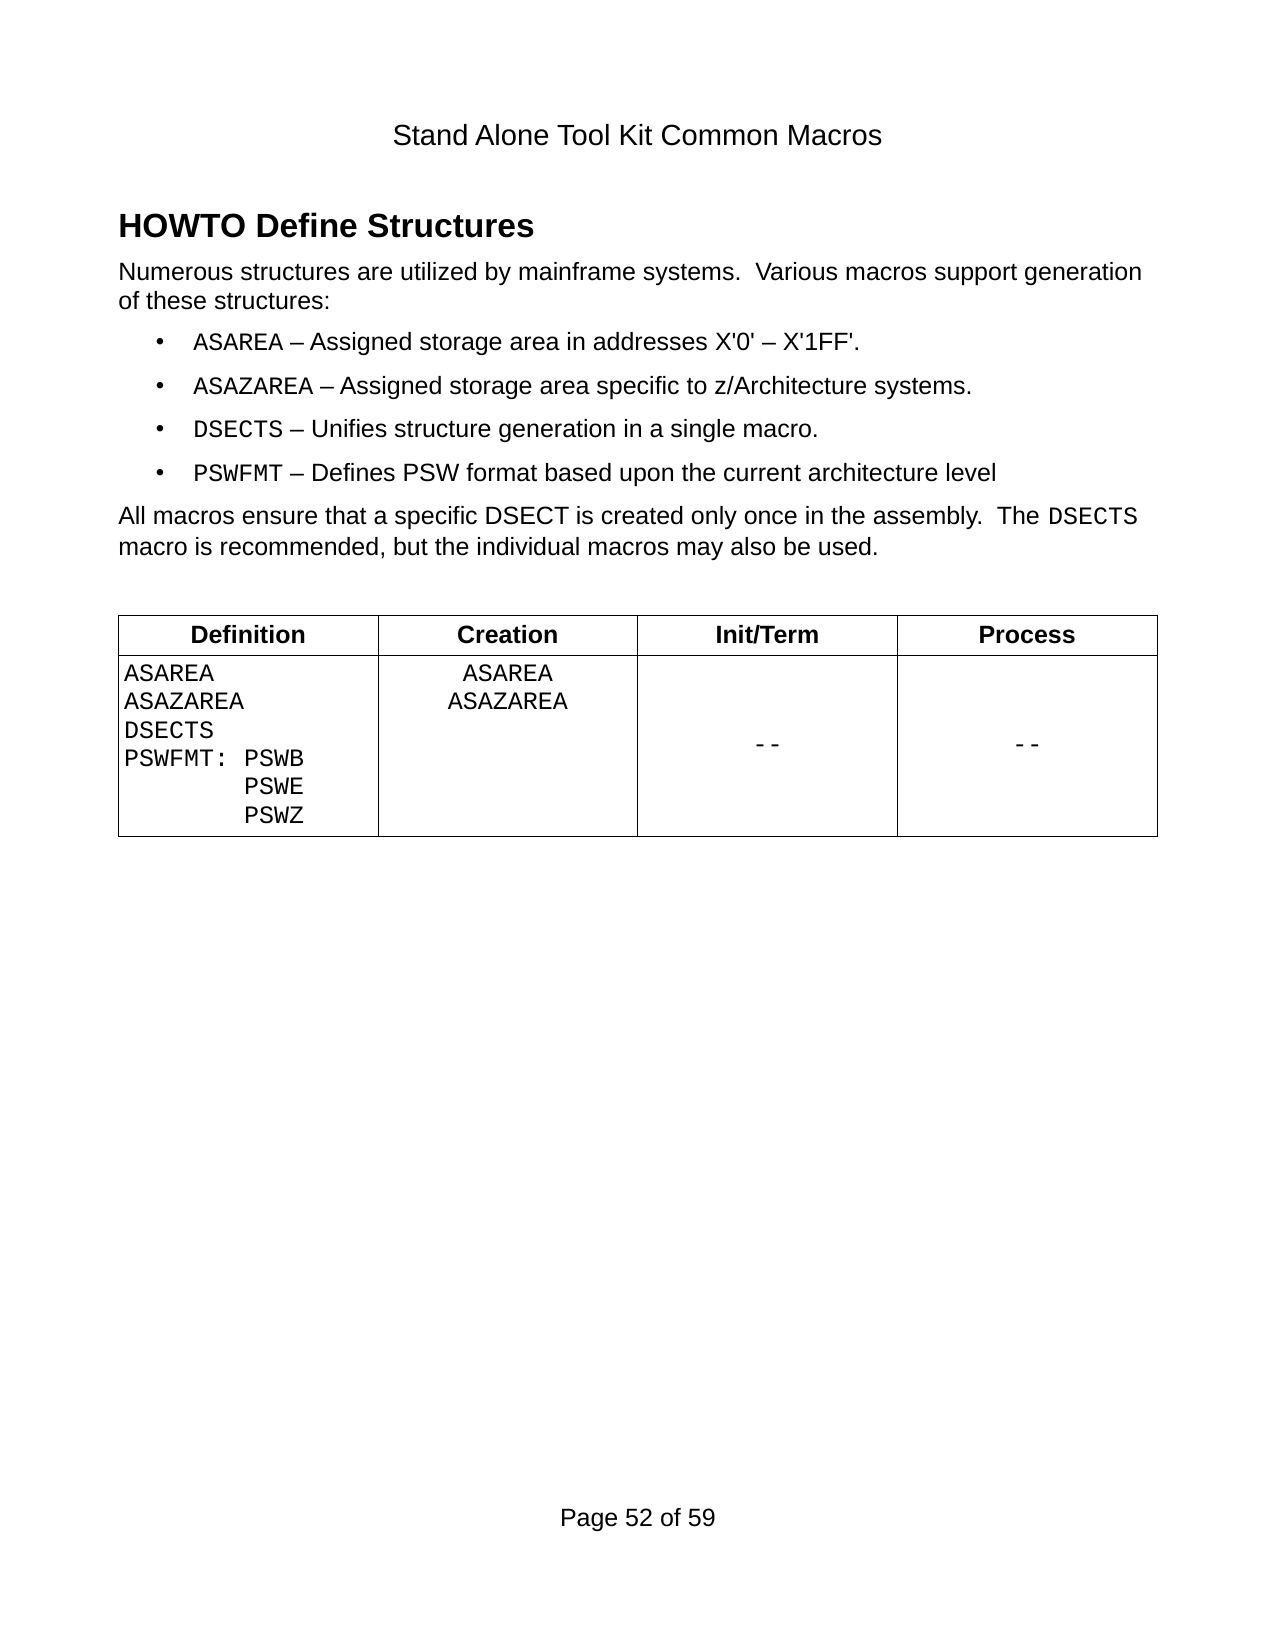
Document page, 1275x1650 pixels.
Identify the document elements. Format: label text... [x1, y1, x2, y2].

list ASAZAREA – Assigned storage area specific to z/Architecture systems. [156, 371, 1157, 402]
text All macros ensure that a specific DSECT is created only once in the assembly. The DSECTS macro is recommended, but the individual macros may also be used. [118, 501, 1157, 561]
list PSWFMT – Defines PSW format based upon the current architecture level [156, 458, 1157, 488]
list ASAREA – Assigned storage area in addresses X'0' – X'1FF'. [156, 327, 1157, 358]
table_header Definition [119, 616, 378, 655]
table_header Init/Term [638, 616, 897, 655]
table_cell ASAREA ASAZAREA DSECTS PSWFMT: PSWB PSWE PSWZ [119, 656, 378, 836]
subtitle HOWTO Define Structures [118, 206, 1157, 245]
list DSECTS – Unifies structure generation in a single macro. [156, 414, 1157, 445]
table_header Process [898, 616, 1157, 655]
table_cell -- [638, 656, 897, 836]
table_header Creation [379, 616, 637, 655]
table_cell ASAREA ASAZAREA [379, 656, 637, 836]
table_cell -- [898, 656, 1157, 836]
text Numerous structures are utilized by mainframe systems. Various macros support generation of these structures: [118, 257, 1157, 315]
